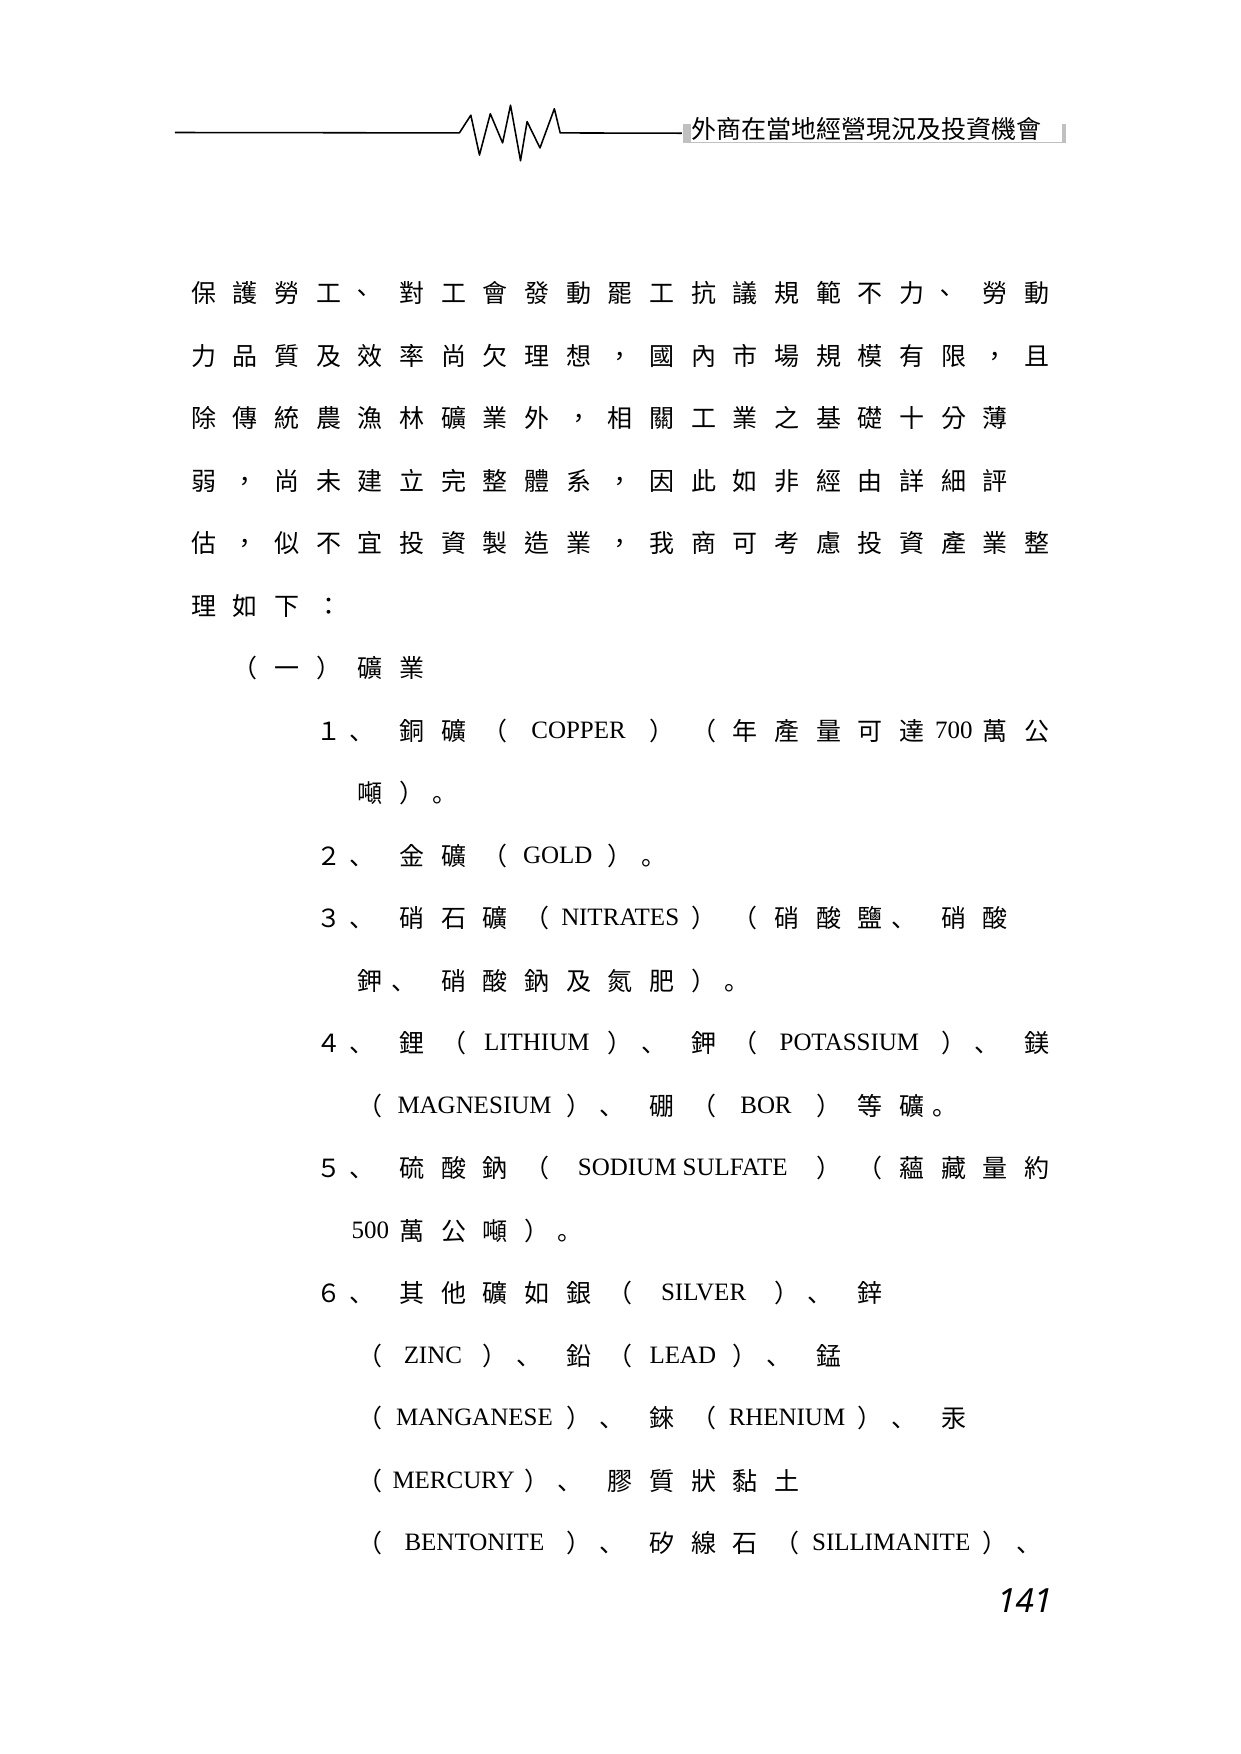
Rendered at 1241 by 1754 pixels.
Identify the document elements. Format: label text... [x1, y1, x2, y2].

text ３、硝石礦（NITRATES）（硝酸鹽、硝酸鉀、硝酸鈉及氮肥）。 [281, 875, 1058, 1000]
text ５、硫酸鈉（SODIUM SULFATE）（蘊藏量約500萬公噸）。 [281, 1125, 1058, 1250]
text ２、金礦（GOLD）。 [281, 813, 1058, 875]
text ６、其他礦如銀（SILVER）、鋅（ZINC）、鉛（LEAD）、錳（MANGANESE）、錸（RHENIUM）、汞（MERCURY）、膠質狀黏土（BENTONITE）、矽線石（SILLIMANITE）、 [281, 1250, 1058, 1563]
text 保護勞工、對工會發動罷工抗議規範不力、勞動力品質及效率尚欠理想，國內市場規模有限，且除傳統農漁林礦業外，相關工業之基礎十分薄弱，尚未建立完整體系，因此如非經由詳細評估，似不宜投資製造業，我商可考慮投資產業整理如下： [183, 250, 1058, 625]
text （一）礦業 [207, 625, 1058, 688]
text １、銅礦（COPPER）（年產量可達700萬公噸）。 [281, 688, 1058, 813]
text ４、鋰（LITHIUM）、鉀（POTASSIUM）、鎂（MAGNESIUM）、硼（BOR）等礦。 [281, 1000, 1058, 1125]
